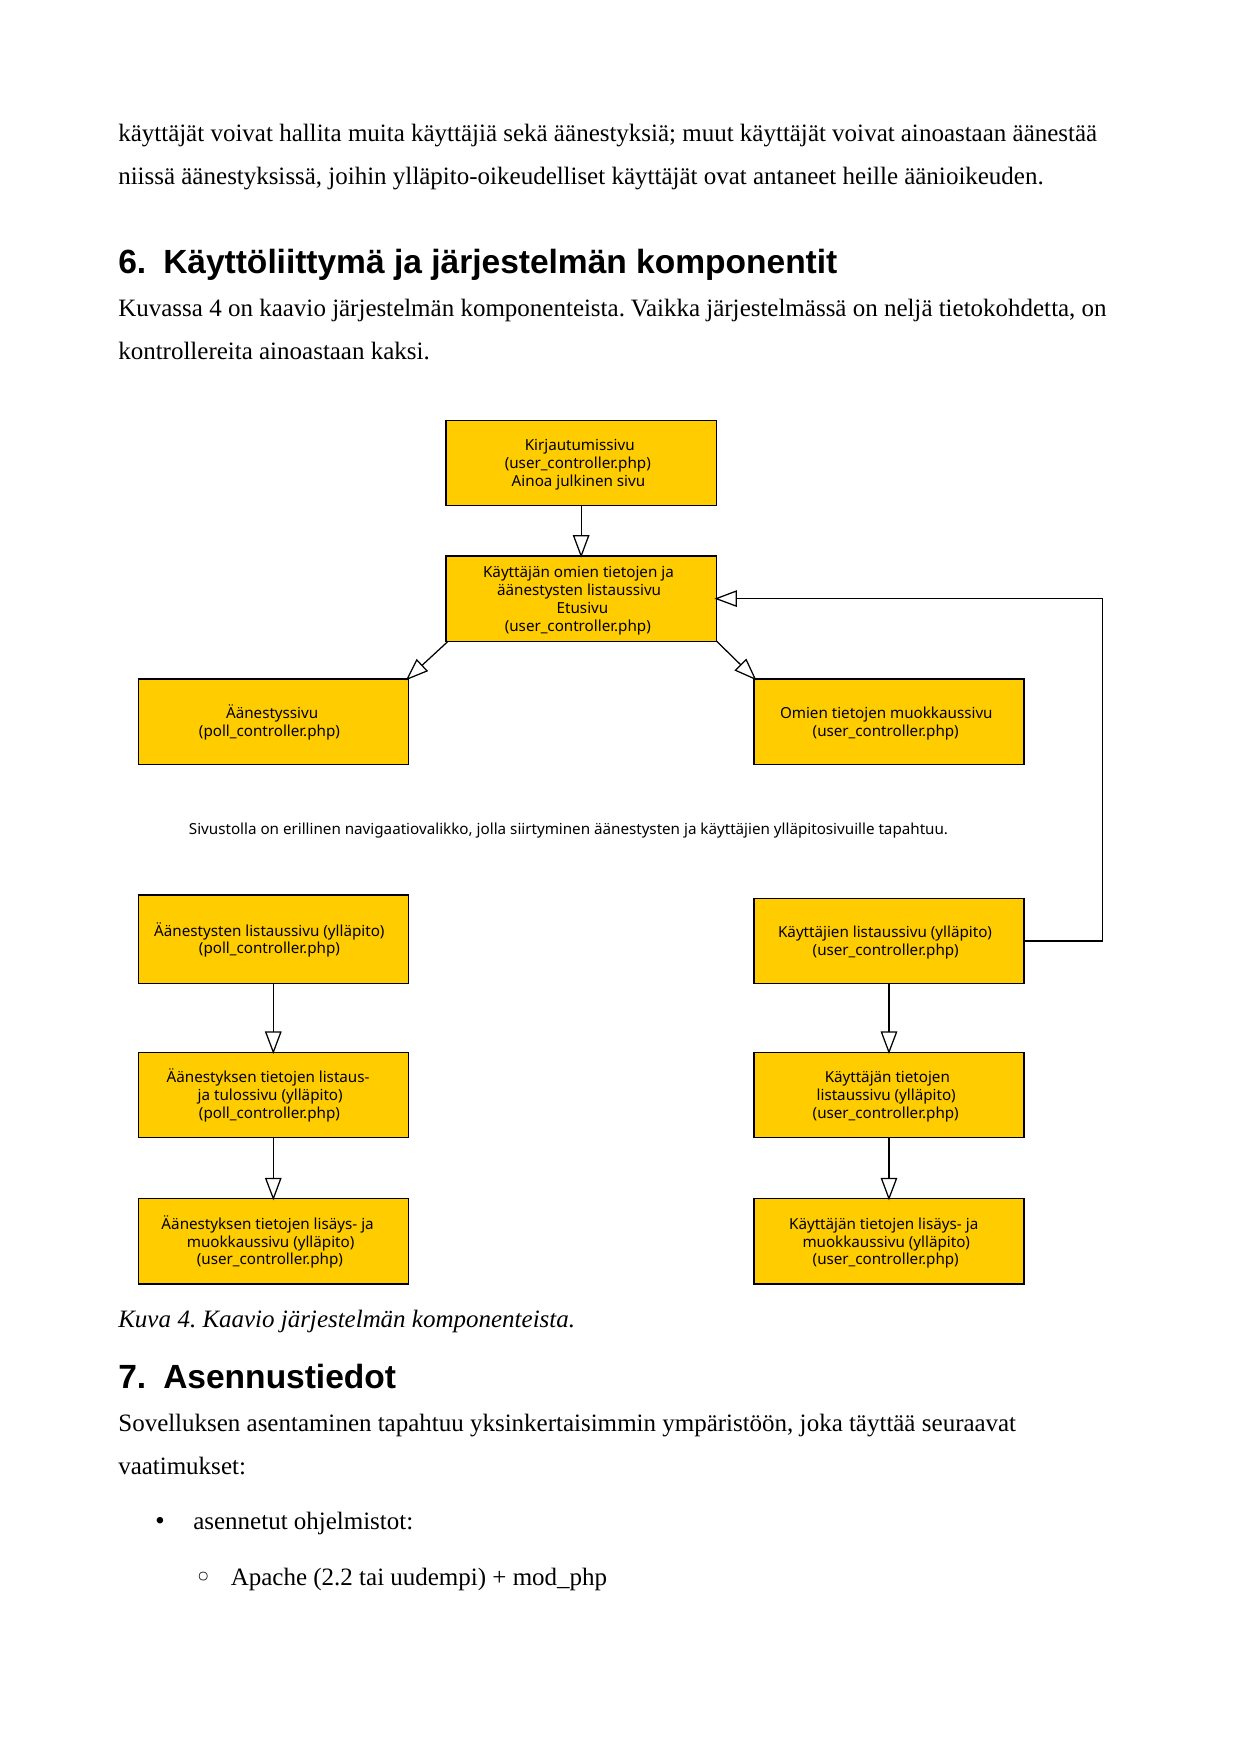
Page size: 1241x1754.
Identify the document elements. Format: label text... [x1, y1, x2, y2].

text käyttäjät voivat hallita muita käyttäjiä sekä äänestyksiä; muut käyttäjät voivat ainoastaan äänestää niissä äänestyksissä, joihin ylläpito-oikeudelliset käyttäjät ovat antaneet heille äänioikeuden. [118, 118, 1122, 190]
subtitle Käyttöliittymä ja järjestelmän komponentit [118, 242, 1122, 281]
text Kuva 4. Kaavio järjestelmän komponenteista. [118, 1304, 1122, 1333]
text Kuvassa 4 on kaavio järjestelmän komponenteista. Vaikka järjestelmässä on neljä tietokohdetta, on kontrollereita ainoastaan kaksi. [118, 293, 1122, 365]
list asennetut ohjelmistot: [156, 1506, 1122, 1535]
text Sovelluksen asentaminen tapahtuu yksinkertaisimmin ympäristöön, joka täyttää seuraavat vaatimukset: [118, 1408, 1122, 1479]
list Apache (2.2 tai uudempi) + mod_php [193, 1562, 1122, 1591]
subtitle Asennustiedot [118, 1333, 1122, 1395]
text [118, 388, 1122, 401]
